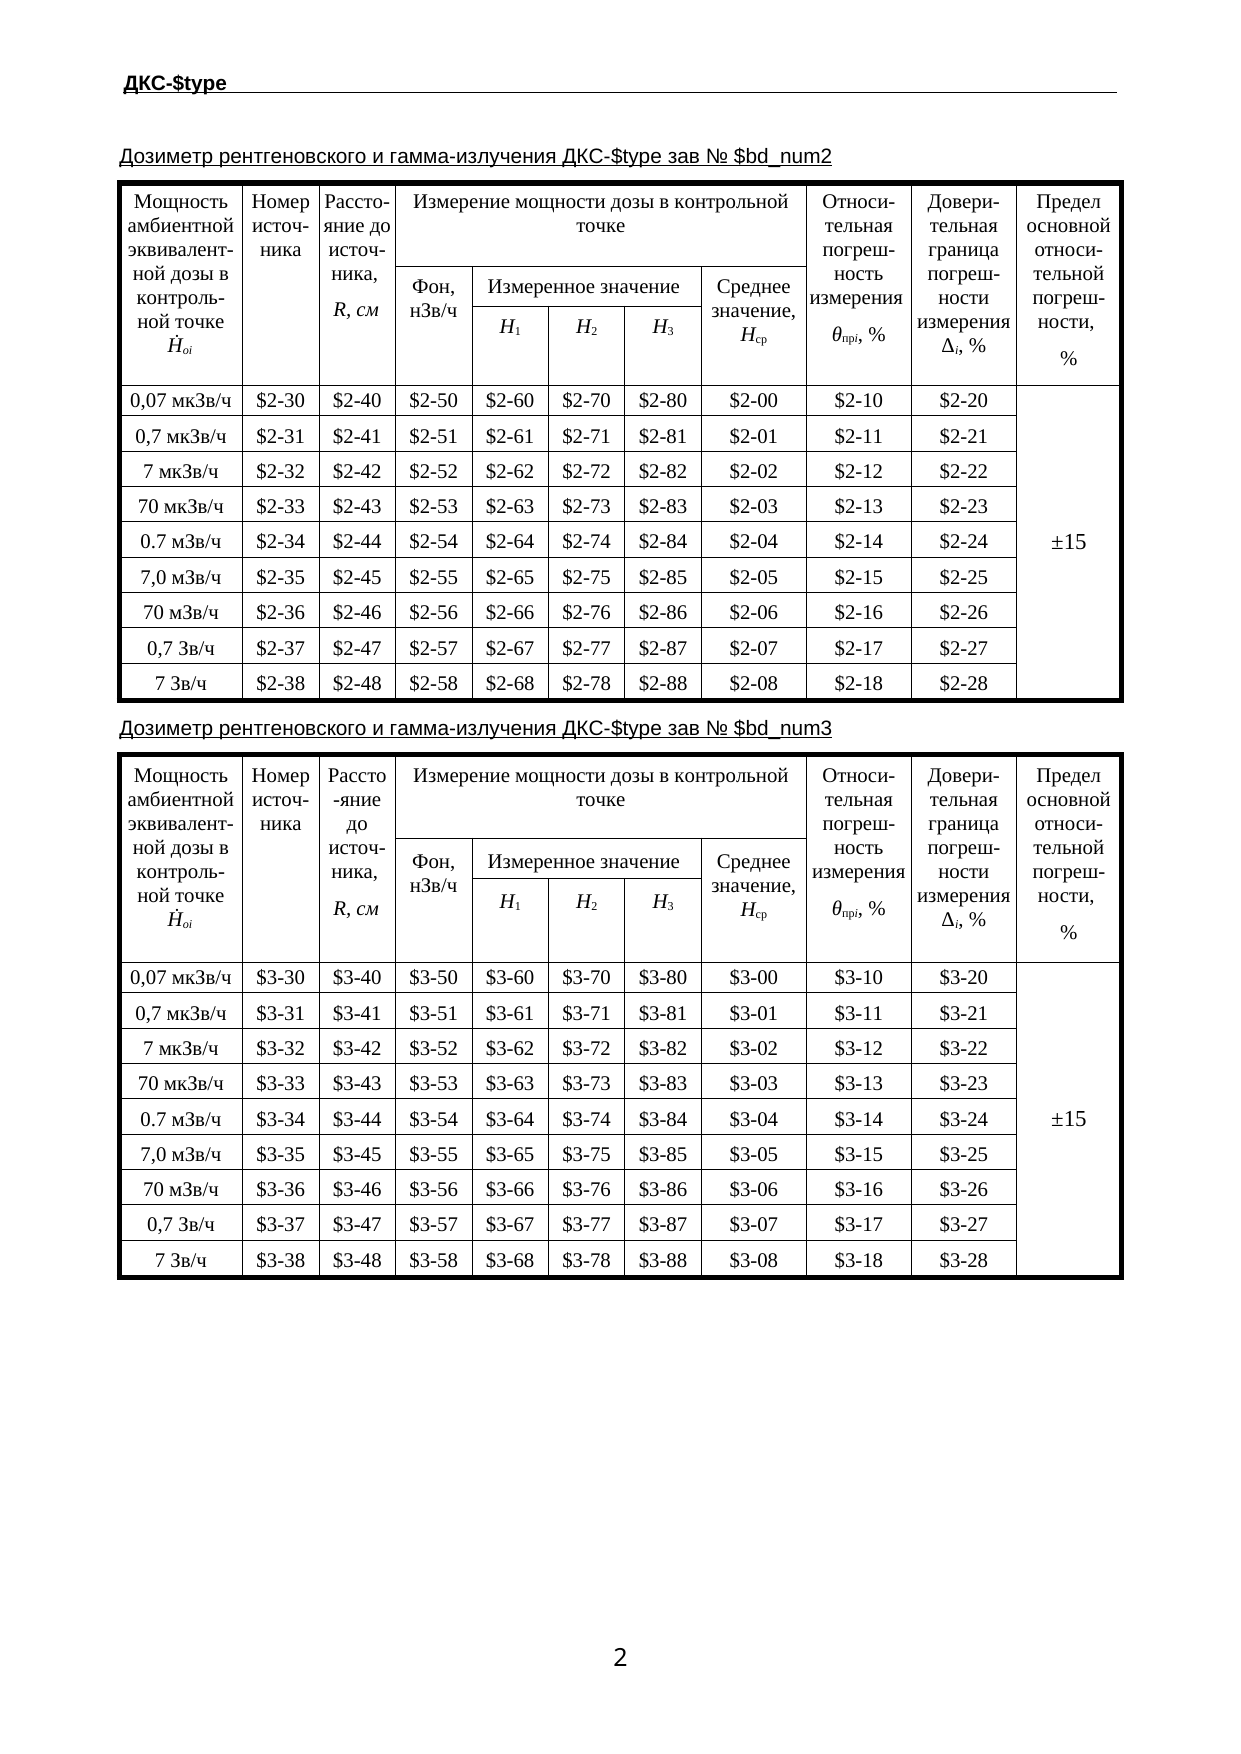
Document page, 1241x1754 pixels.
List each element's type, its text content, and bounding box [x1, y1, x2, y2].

table_cell $3-53 [396, 1064, 472, 1098]
table_cell $3-10 [807, 963, 911, 992]
table_cell $3-42 [320, 1029, 395, 1063]
table_cell H3 [625, 307, 701, 385]
table_cell $2-36 [243, 593, 319, 627]
table_cell $3-28 [912, 1241, 1016, 1275]
table_cell $2-41 [320, 416, 395, 451]
table_cell $3-13 [807, 1064, 911, 1098]
table_cell Рассто-яние до источ-ника, R, см [320, 186, 395, 385]
table_cell $3-04 [702, 1099, 806, 1133]
table_cell $3-52 [396, 1029, 472, 1063]
table_cell $3-66 [473, 1170, 548, 1204]
table_cell $2-02 [702, 452, 806, 486]
table_cell 0,7 мкЗв/ч [122, 416, 242, 451]
table_cell $3-83 [625, 1064, 701, 1098]
table_cell Относи-тельная погреш-ность измерения θпрi, % [807, 186, 911, 385]
table_cell Среднее значение, Hср [702, 839, 806, 962]
table_cell $2-43 [320, 487, 395, 521]
table_cell $3-57 [396, 1205, 472, 1239]
table_cell $2-54 [396, 522, 472, 557]
table_cell $2-16 [807, 593, 911, 627]
table_cell $3-22 [912, 1029, 1016, 1063]
table_cell 70 мкЗв/ч [122, 487, 242, 521]
table_cell $3-51 [396, 993, 472, 1028]
table_cell $3-44 [320, 1099, 395, 1133]
table_cell $3-33 [243, 1064, 319, 1098]
table_cell $2-77 [549, 628, 624, 662]
table_cell $3-54 [396, 1099, 472, 1133]
table_cell $2-17 [807, 628, 911, 662]
table_cell Фон, нЗв/ч [396, 267, 472, 385]
table_cell $2-68 [473, 664, 548, 698]
table_cell $3-73 [549, 1064, 624, 1098]
table_cell $2-71 [549, 416, 624, 451]
table_cell $3-27 [912, 1205, 1016, 1239]
table_cell Измеренное значение [473, 839, 701, 878]
table_cell $3-67 [473, 1205, 548, 1239]
table_cell 70 мкЗв/ч [122, 1064, 242, 1098]
table_cell $3-78 [549, 1241, 624, 1275]
table_cell $3-55 [396, 1135, 472, 1169]
table_cell Мощность амбиентной эквивалент-ной дозы в контроль-ной точке Ḣoi [122, 757, 242, 962]
table_cell $2-75 [549, 558, 624, 592]
table_cell $2-73 [549, 487, 624, 521]
table_cell Измерение мощности дозы в контрольной точке [396, 186, 806, 266]
table_cell $3-71 [549, 993, 624, 1028]
table_cell $3-86 [625, 1170, 701, 1204]
table_cell $2-35 [243, 558, 319, 592]
table_cell $2-64 [473, 522, 548, 557]
table_cell $3-81 [625, 993, 701, 1028]
table_cell $2-32 [243, 452, 319, 486]
table_cell $2-50 [396, 386, 472, 415]
table_cell $3-40 [320, 963, 395, 992]
table_cell $2-48 [320, 664, 395, 698]
table_cell $2-46 [320, 593, 395, 627]
table_cell $2-20 [912, 386, 1016, 415]
table_cell Довери-тельная граница погреш-ности измерения Δi, % [912, 186, 1016, 385]
table_cell $2-40 [320, 386, 395, 415]
table_cell 0,07 мкЗв/ч [122, 963, 242, 992]
table_cell 7,0 мЗв/ч [122, 1135, 242, 1169]
table_cell $3-88 [625, 1241, 701, 1275]
table_cell $3-56 [396, 1170, 472, 1204]
table_cell $3-00 [702, 963, 806, 992]
table_cell $2-21 [912, 416, 1016, 451]
table_cell $2-63 [473, 487, 548, 521]
table_cell $3-72 [549, 1029, 624, 1063]
table_cell $3-08 [702, 1241, 806, 1275]
table_cell 0,7 Зв/ч [122, 1205, 242, 1239]
table_cell $2-82 [625, 452, 701, 486]
table_cell $3-37 [243, 1205, 319, 1239]
table_cell $2-55 [396, 558, 472, 592]
table_cell $2-42 [320, 452, 395, 486]
table_cell $3-14 [807, 1099, 911, 1133]
table_cell Довери-тельная граница погреш-ности измерения Δi, % [912, 757, 1016, 962]
table_cell $3-34 [243, 1099, 319, 1133]
table_cell Измеренное значение [473, 267, 701, 306]
table_cell $2-31 [243, 416, 319, 451]
table_cell $2-07 [702, 628, 806, 662]
table_cell $3-61 [473, 993, 548, 1028]
table_cell $2-24 [912, 522, 1016, 557]
table_cell Предел основной относи-тельной погреш-ности, % [1017, 186, 1119, 385]
table_cell $3-12 [807, 1029, 911, 1063]
table_cell $3-62 [473, 1029, 548, 1063]
table_cell $2-76 [549, 593, 624, 627]
table_cell $3-31 [243, 993, 319, 1028]
table_cell $3-47 [320, 1205, 395, 1239]
table_cell $2-30 [243, 386, 319, 415]
table_cell $2-65 [473, 558, 548, 592]
table_cell H1 [473, 307, 548, 385]
table_cell $3-58 [396, 1241, 472, 1275]
table_cell $2-53 [396, 487, 472, 521]
table_cell Номер источ-ника [243, 757, 319, 962]
table_cell $2-01 [702, 416, 806, 451]
table_cell $3-02 [702, 1029, 806, 1063]
table_cell $2-62 [473, 452, 548, 486]
table_cell $3-68 [473, 1241, 548, 1275]
table_cell $3-16 [807, 1170, 911, 1204]
table_cell $2-37 [243, 628, 319, 662]
table_cell $3-70 [549, 963, 624, 992]
table_cell $3-32 [243, 1029, 319, 1063]
table_cell $2-72 [549, 452, 624, 486]
table_cell $3-01 [702, 993, 806, 1028]
table_cell $2-81 [625, 416, 701, 451]
table_cell $3-41 [320, 993, 395, 1028]
table_cell $2-08 [702, 664, 806, 698]
table_cell $2-03 [702, 487, 806, 521]
table_cell $3-43 [320, 1064, 395, 1098]
table_cell $2-27 [912, 628, 1016, 662]
table_cell $3-21 [912, 993, 1016, 1028]
table_cell $2-26 [912, 593, 1016, 627]
table_cell Предел основной относи-тельной погреш-ности, % [1017, 757, 1119, 962]
table_cell Мощность амбиентной эквивалент-ной дозы в контроль-ной точке Ḣoi [122, 186, 242, 385]
table_cell $2-10 [807, 386, 911, 415]
table_cell $2-14 [807, 522, 911, 557]
table_cell $3-20 [912, 963, 1016, 992]
table_cell $2-60 [473, 386, 548, 415]
table_cell $2-44 [320, 522, 395, 557]
table_cell $2-70 [549, 386, 624, 415]
table_cell 70 мЗв/ч [122, 593, 242, 627]
table_cell $2-57 [396, 628, 472, 662]
table_cell $3-82 [625, 1029, 701, 1063]
table_cell H2 [549, 307, 624, 385]
table_cell $3-76 [549, 1170, 624, 1204]
table_cell $3-45 [320, 1135, 395, 1169]
table_cell $3-84 [625, 1099, 701, 1133]
table_cell $3-46 [320, 1170, 395, 1204]
table_cell Относи-тельная погреш-ность измерения θпрi, % [807, 757, 911, 962]
table_cell 70 мЗв/ч [122, 1170, 242, 1204]
table_cell $2-47 [320, 628, 395, 662]
table_cell $2-61 [473, 416, 548, 451]
table_cell $3-63 [473, 1064, 548, 1098]
table_cell $3-23 [912, 1064, 1016, 1098]
table_cell H2 [549, 879, 624, 962]
table_cell $2-86 [625, 593, 701, 627]
table_cell $3-50 [396, 963, 472, 992]
table_cell $3-30 [243, 963, 319, 992]
table_cell 0,07 мкЗв/ч [122, 386, 242, 415]
table_header Дозиметр рентгеновского и гамма-излучения ДКС-$type зав № $bd_num3 [119, 703, 1121, 752]
table_cell 7 Зв/ч [122, 664, 242, 698]
table_cell $2-74 [549, 522, 624, 557]
table_cell $3-24 [912, 1099, 1016, 1133]
table_cell Среднее значение, Hср [702, 267, 806, 385]
table_cell $2-06 [702, 593, 806, 627]
table_cell 7,0 мЗв/ч [122, 558, 242, 592]
table_cell 7 Зв/ч [122, 1241, 242, 1275]
table_cell $2-22 [912, 452, 1016, 486]
table_cell Рассто-яние до источ-ника, R, см [320, 757, 395, 962]
table_cell $2-85 [625, 558, 701, 592]
table_cell $2-13 [807, 487, 911, 521]
table_cell $3-80 [625, 963, 701, 992]
table_cell 0.7 мЗв/ч [122, 1099, 242, 1133]
table_cell $3-64 [473, 1099, 548, 1133]
table_cell $2-28 [912, 664, 1016, 698]
table_cell $2-23 [912, 487, 1016, 521]
table_cell $3-06 [702, 1170, 806, 1204]
table_cell $2-00 [702, 386, 806, 415]
table_cell $2-88 [625, 664, 701, 698]
table_cell $2-84 [625, 522, 701, 557]
table_cell $3-87 [625, 1205, 701, 1239]
table_cell $2-87 [625, 628, 701, 662]
table_cell 0.7 мЗв/ч [122, 522, 242, 557]
table_cell $2-78 [549, 664, 624, 698]
table_cell $3-65 [473, 1135, 548, 1169]
table_cell $2-56 [396, 593, 472, 627]
table_cell ±15 [1017, 963, 1119, 1275]
table_cell $2-52 [396, 452, 472, 486]
table_cell $2-66 [473, 593, 548, 627]
table_cell $2-83 [625, 487, 701, 521]
table_cell 7 мкЗв/ч [122, 1029, 242, 1063]
table_cell Измерение мощности дозы в контрольной точке [396, 757, 806, 838]
table_cell $2-51 [396, 416, 472, 451]
table_cell $3-17 [807, 1205, 911, 1239]
table_cell $2-58 [396, 664, 472, 698]
table_cell H1 [473, 879, 548, 962]
table_cell $3-26 [912, 1170, 1016, 1204]
table_cell 0,7 мкЗв/ч [122, 993, 242, 1028]
table_cell $3-35 [243, 1135, 319, 1169]
table_cell $2-12 [807, 452, 911, 486]
table_cell $2-38 [243, 664, 319, 698]
table_cell $2-15 [807, 558, 911, 592]
table_cell 7 мкЗв/ч [122, 452, 242, 486]
table_cell $2-80 [625, 386, 701, 415]
table_cell $3-11 [807, 993, 911, 1028]
table_cell $3-18 [807, 1241, 911, 1275]
table_cell $3-75 [549, 1135, 624, 1169]
table_cell $3-07 [702, 1205, 806, 1239]
table_cell $2-67 [473, 628, 548, 662]
table_cell ±15 [1017, 386, 1119, 698]
table_cell $3-03 [702, 1064, 806, 1098]
table_cell Фон, нЗв/ч [396, 839, 472, 962]
table_cell $3-74 [549, 1099, 624, 1133]
table_cell $2-05 [702, 558, 806, 592]
table_cell $2-11 [807, 416, 911, 451]
table_cell $2-45 [320, 558, 395, 592]
table_cell $3-60 [473, 963, 548, 992]
table_cell $2-34 [243, 522, 319, 557]
table_cell $2-33 [243, 487, 319, 521]
table_cell $3-77 [549, 1205, 624, 1239]
table_cell $3-25 [912, 1135, 1016, 1169]
table_cell $3-48 [320, 1241, 395, 1275]
table_cell $3-36 [243, 1170, 319, 1204]
table_cell H3 [625, 879, 701, 962]
table_cell $3-05 [702, 1135, 806, 1169]
table_cell 0,7 Зв/ч [122, 628, 242, 662]
table_header Дозиметр рентгеновского и гамма-излучения ДКС-$type зав № $bd_num2 [119, 131, 1121, 180]
table_cell $3-38 [243, 1241, 319, 1275]
table_cell $3-15 [807, 1135, 911, 1169]
table_cell $2-04 [702, 522, 806, 557]
table_cell $3-85 [625, 1135, 701, 1169]
table_cell $2-18 [807, 664, 911, 698]
table_cell Номер источ-ника [243, 186, 319, 385]
table_cell $2-25 [912, 558, 1016, 592]
